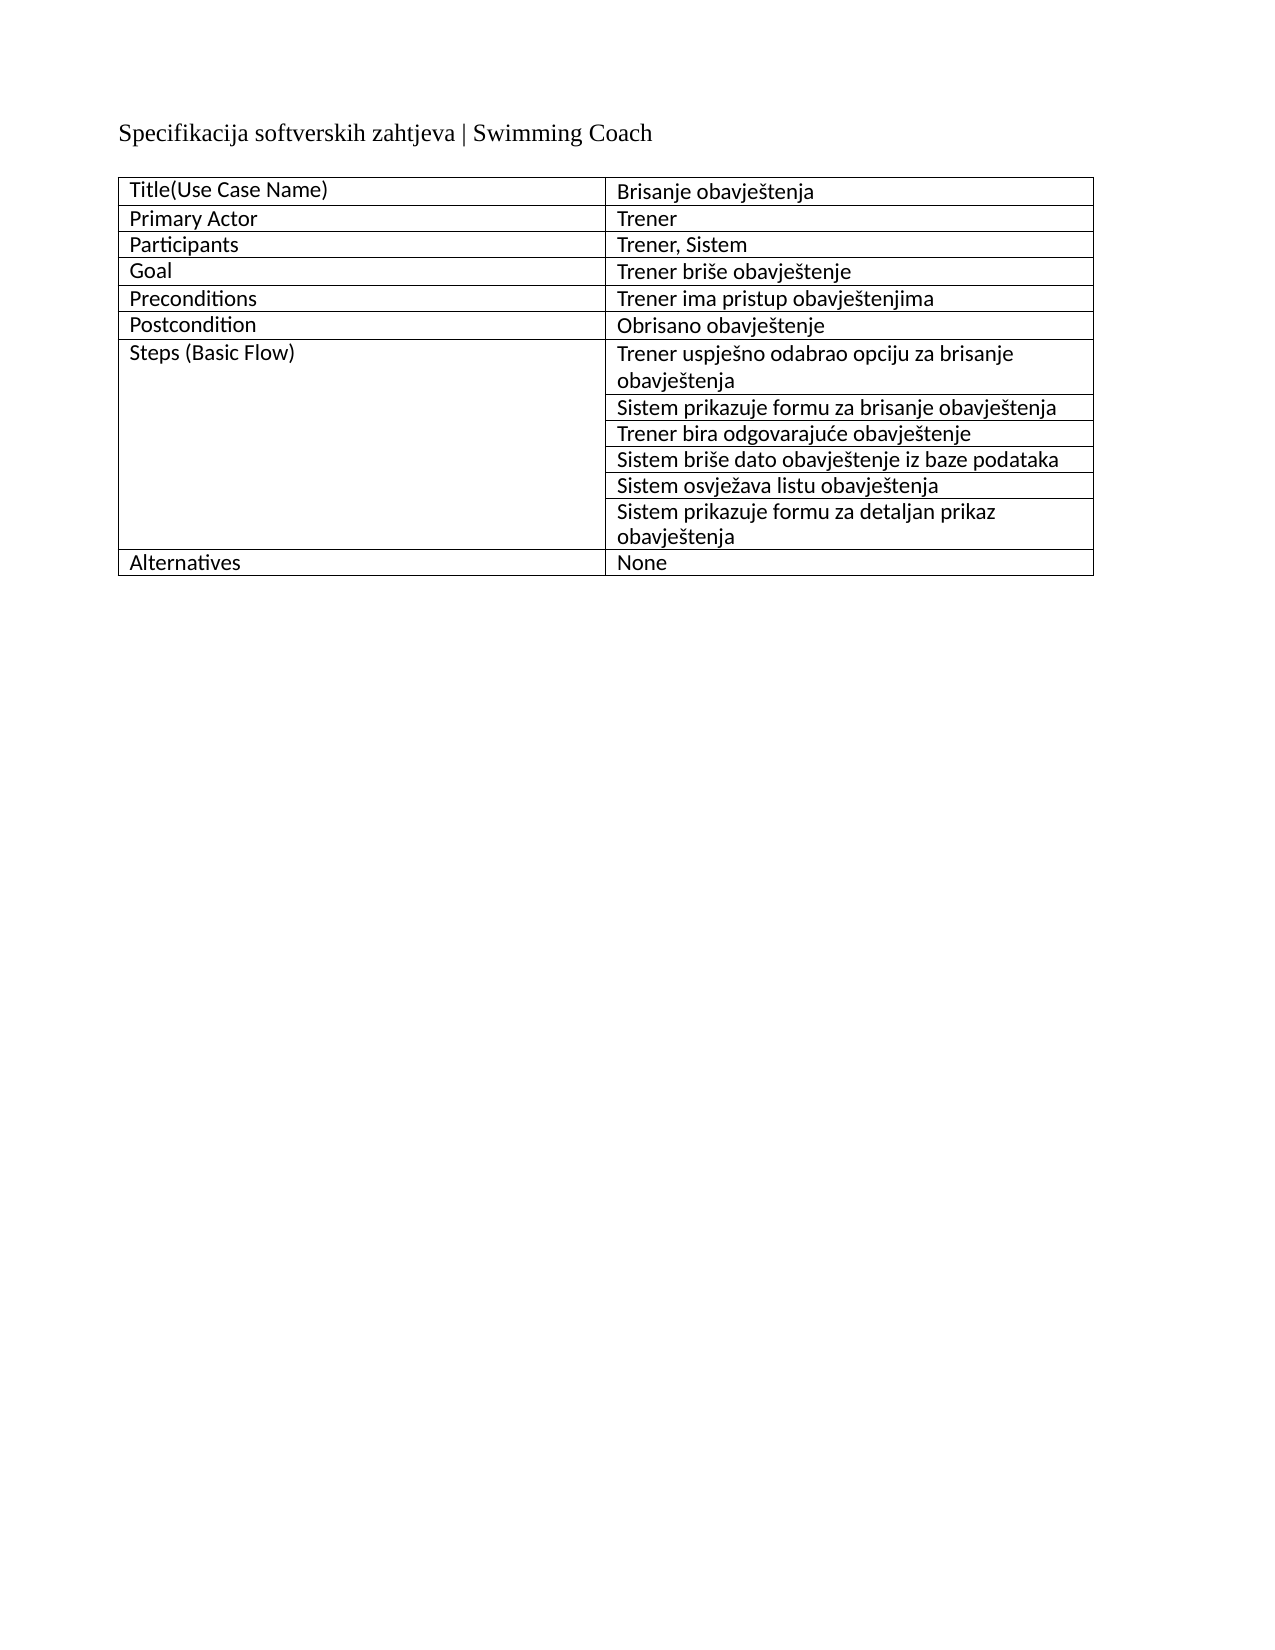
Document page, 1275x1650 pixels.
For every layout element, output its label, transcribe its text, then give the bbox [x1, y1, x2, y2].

table_cell Sistem briše dato obavještenje iz baze podataka [606, 447, 1093, 472]
table_cell Sistem osvježava listu obavještenja [606, 473, 1093, 498]
table_cell Primary Actor [119, 206, 605, 231]
table_cell Trener briše obavještenje [606, 258, 1093, 285]
table_cell Steps (Basic Flow) [119, 340, 605, 549]
table_cell Sistem prikazuje formu za brisanje obavještenja [606, 395, 1093, 420]
table_cell Sistem prikazuje formu za detaljan prikaz obavještenja [606, 499, 1093, 549]
table_cell Trener uspješno odabrao opciju za brisanje obavještenja [606, 340, 1093, 394]
table_cell Preconditions [119, 286, 605, 311]
table_cell Postcondition [119, 312, 605, 339]
table_cell Participants [119, 232, 605, 257]
table_cell Alternatives [119, 550, 605, 575]
table_header Brisanje obavještenja [606, 178, 1093, 205]
table_cell Goal [119, 258, 605, 285]
table_cell Trener ima pristup obavještenjima [606, 286, 1093, 311]
table_cell Trener, Sistem [606, 232, 1093, 257]
table_cell None [606, 550, 1093, 575]
table_header Title(Use Case Name) [119, 178, 605, 205]
table_cell Trener bira odgovarajuće obavještenje [606, 421, 1093, 446]
table_cell Obrisano obavještenje [606, 312, 1093, 339]
table_cell Trener [606, 206, 1093, 231]
